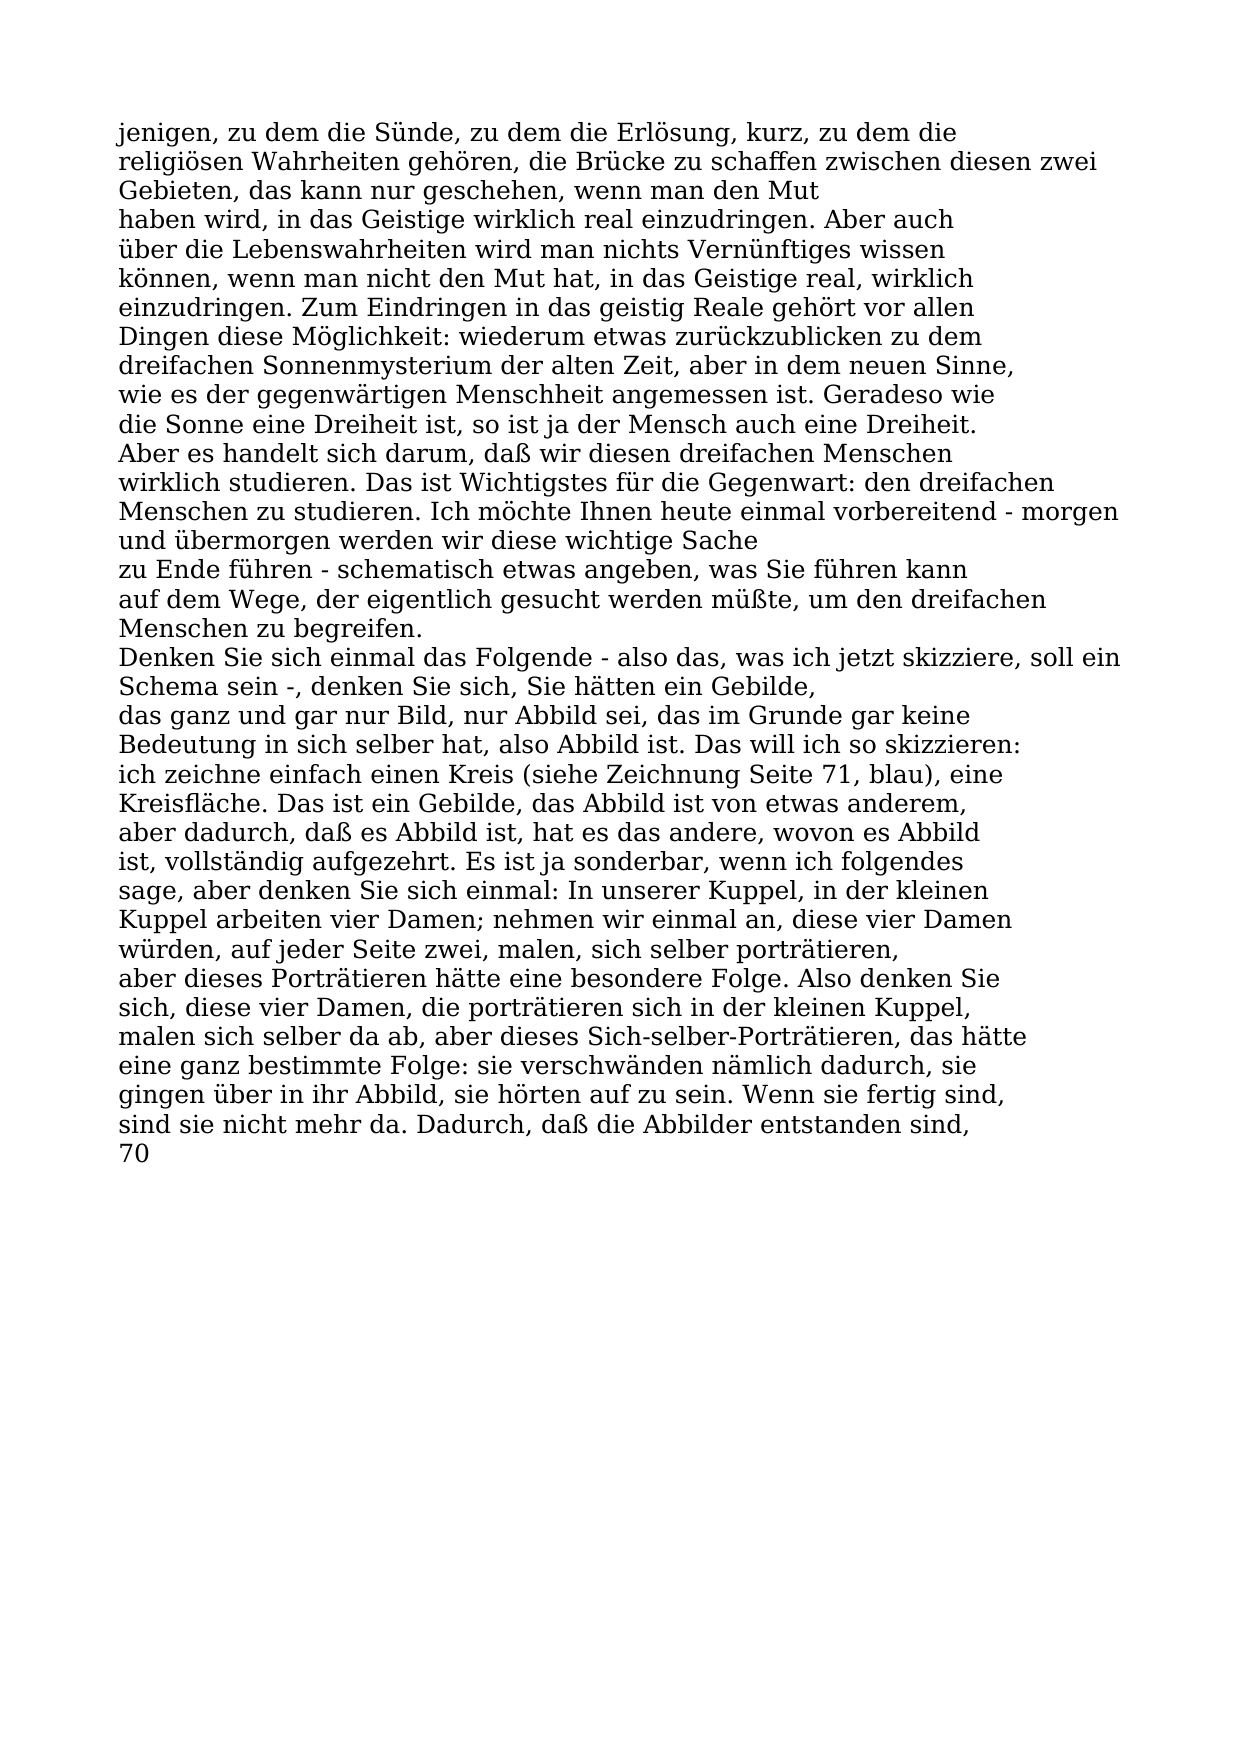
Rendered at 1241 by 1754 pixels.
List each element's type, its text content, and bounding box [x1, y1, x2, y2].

text Aber es handelt sich darum, daß wir diesen dreifachen Menschen [118, 439, 1122, 468]
text wirklich studieren. Das ist Wichtigstes für die Gegenwart: den dreifachen Menschen zu studieren. Ich möchte Ihnen heute einmal vorbereitend - morgen und übermorgen werden wir diese wichtige Sache [118, 468, 1122, 556]
text die Sonne eine Dreiheit ist, so ist ja der Mensch auch eine Dreiheit. [118, 410, 1122, 439]
text einzudringen. Zum Eindringen in das geistig Reale gehört vor allen [118, 293, 1122, 322]
text Kreisfläche. Das ist ein Gebilde, das Abbild ist von etwas anderem, [118, 789, 1122, 818]
text sage, aber denken Sie sich einmal: In unserer Kuppel, in der kleinen [118, 876, 1122, 906]
text haben wird, in das Geistige wirklich real einzudringen. Aber auch [118, 206, 1122, 235]
text ist, vollständig aufgezehrt. Es ist ja sonderbar, wenn ich folgendes [118, 847, 1122, 876]
text Bedeutung in sich selber hat, also Abbild ist. Das will ich so skizzieren: [118, 731, 1122, 760]
text sich, diese vier Damen, die porträtieren sich in der kleinen Kuppel, [118, 993, 1122, 1022]
text Kuppel arbeiten vier Damen; nehmen wir einmal an, diese vier Damen würden, auf jeder Seite zwei, malen, sich selber porträtieren, [118, 906, 1122, 964]
text das ganz und gar nur Bild, nur Abbild sei, das im Grunde gar keine [118, 701, 1122, 731]
text sind sie nicht mehr da. Dadurch, daß die Abbilder entstanden sind, [118, 1110, 1122, 1139]
text jenigen, zu dem die Sünde, zu dem die Erlösung, kurz, zu dem die [118, 118, 1122, 147]
text aber dadurch, daß es Abbild ist, hat es das andere, wovon es Abbild [118, 818, 1122, 847]
text 70 [118, 1139, 1122, 1168]
text können, wenn man nicht den Mut hat, in das Geistige real, wirklich [118, 264, 1122, 293]
text eine ganz bestimmte Folge: sie verschwänden nämlich dadurch, sie [118, 1051, 1122, 1081]
text über die Lebenswahrheiten wird man nichts Vernünftiges wissen [118, 235, 1122, 264]
text wie es der gegenwärtigen Menschheit angemessen ist. Geradeso wie [118, 381, 1122, 410]
text aber dieses Porträtieren hätte eine besondere Folge. Also denken Sie [118, 964, 1122, 993]
text zu Ende führen - schematisch etwas angeben, was Sie führen kann [118, 556, 1122, 585]
text gingen über in ihr Abbild, sie hörten auf zu sein. Wenn sie fertig sind, [118, 1081, 1122, 1110]
text dreifachen Sonnenmysterium der alten Zeit, aber in dem neuen Sinne, [118, 351, 1122, 381]
text religiösen Wahrheiten gehören, die Brücke zu schaffen zwischen diesen zwei Gebieten, das kann nur geschehen, wenn man den Mut [118, 147, 1122, 206]
text ich zeichne einfach einen Kreis (siehe Zeichnung Seite 71, blau), eine [118, 760, 1122, 789]
text auf dem Wege, der eigentlich gesucht werden müßte, um den dreifachen Menschen zu begreifen. [118, 585, 1122, 643]
text Denken Sie sich einmal das Folgende - also das, was ich jetzt skizziere, soll ein Schema sein -, denken Sie sich, Sie hätten ein Gebilde, [118, 643, 1122, 701]
text Dingen diese Möglichkeit: wiederum etwas zurückzublicken zu dem [118, 322, 1122, 351]
text malen sich selber da ab, aber dieses Sich-selber-Porträtieren, das hätte [118, 1022, 1122, 1051]
